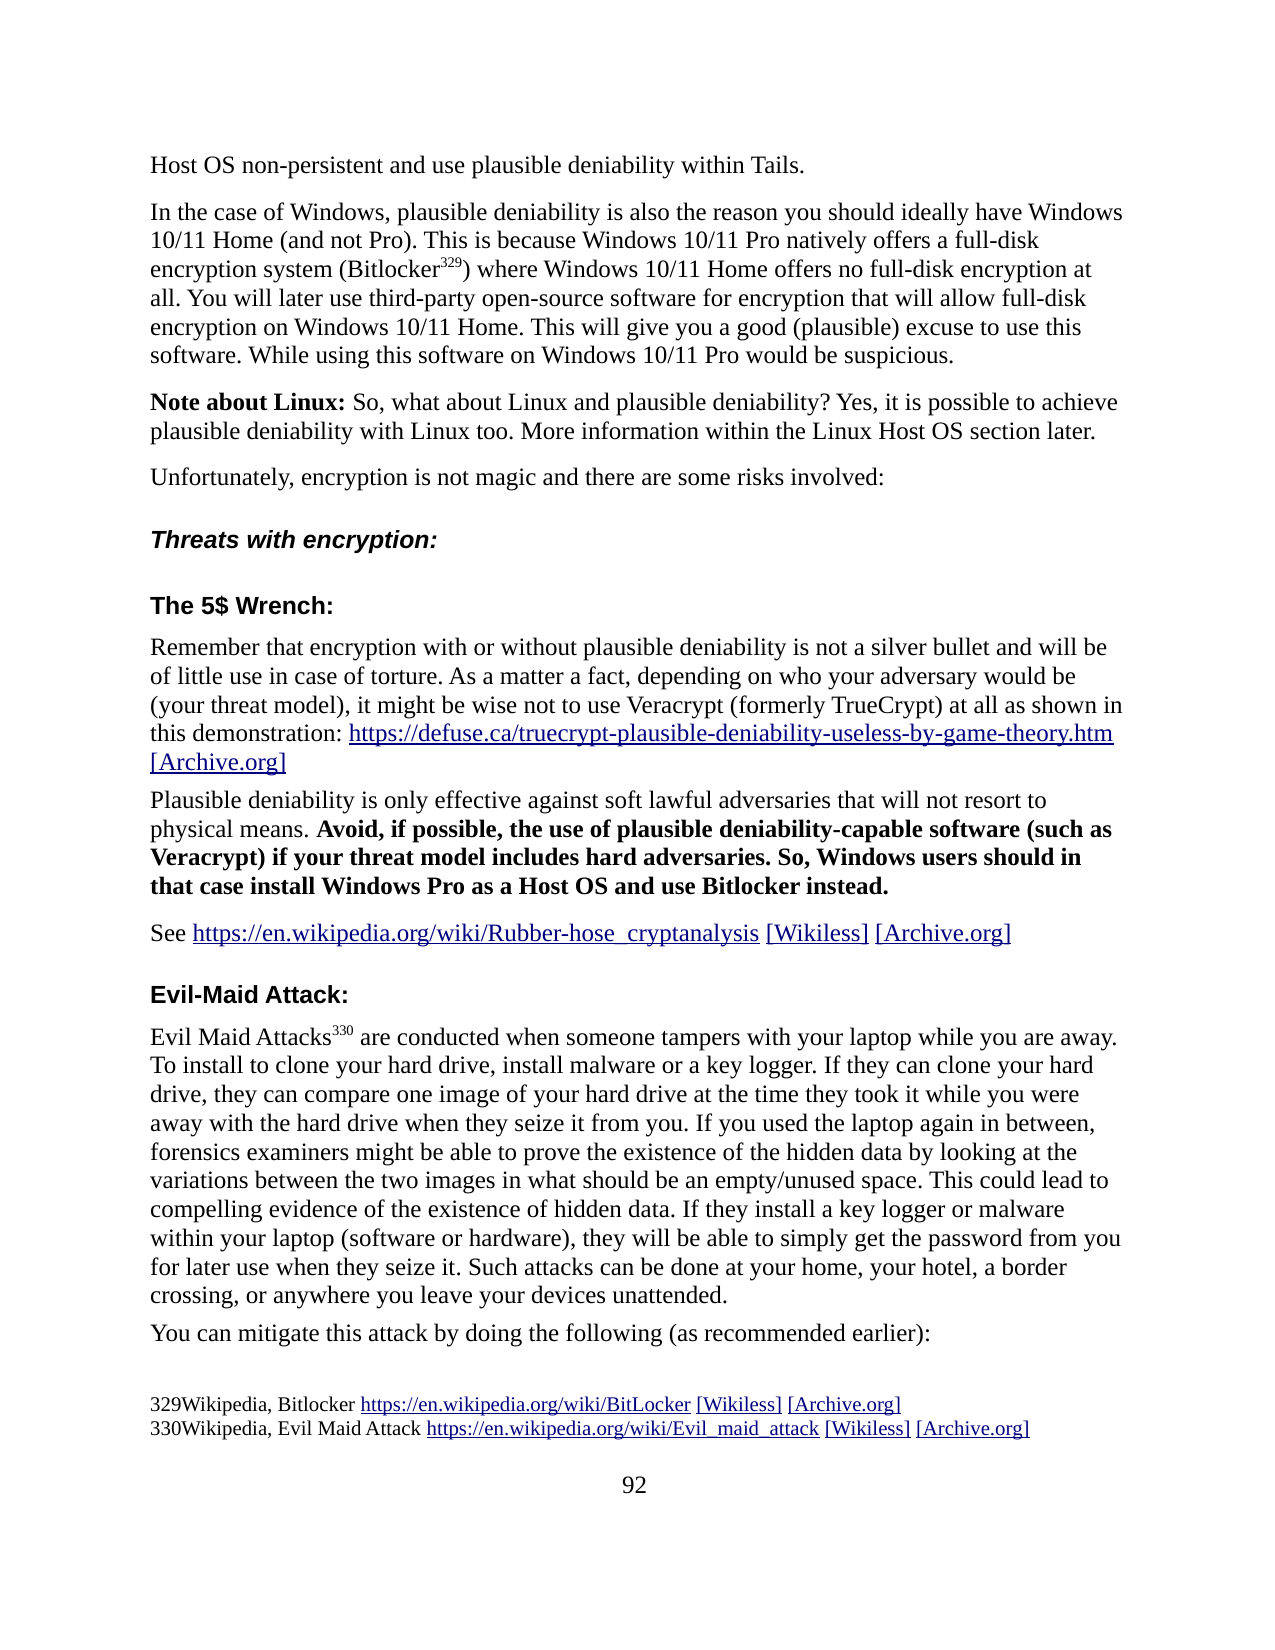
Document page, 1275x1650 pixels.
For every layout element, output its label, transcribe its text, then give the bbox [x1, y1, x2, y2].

subtitle Threats with encryption: [150, 525, 1125, 554]
text Remember that encryption with or without plausible deniability is not a silver bullet and will be of little use in case of torture. As a matter a fact, depending on who your adversary would be (your threat model), it might be wise not to use Veracrypt (formerly TrueCrypt) at all as shown in this demonstration: https://defuse.ca/truecrypt-plausible-deniability-useless-by-game-theory.htm [Archive.org] [150, 632, 1125, 776]
text You can mitigate this attack by doing the following (as recommended earlier): [150, 1318, 1125, 1347]
text Host OS non-persistent and use plausible deniability within Tails. [150, 150, 1125, 179]
text Note about Linux: So, what about Linux and plausible deniability? Yes, it is possible to achieve plausible deniability with Linux too. More information within the Linux Host OS section later. [150, 387, 1125, 444]
text Evil Maid Attacks are conducted when someone tampers with your laptop while you are away. To install to clone your hard drive, install malware or a key logger. If they can clone your hard drive, they can compare one image of your hard drive at the time they took it while you were away with the hard drive when they seize it from you. If you used the laptop again in between, forensics examiners might be able to prove the existence of the hidden data by looking at the variations between the two images in what should be an empty/unused space. This could lead to compelling evidence of the existence of hidden data. If they install a key logger or malware within your laptop (software or hardware), they will be able to simply get the password from you for later use when they seize it. Such attacks can be done at your home, your hotel, a border crossing, or anywhere you leave your devices unattended. [150, 1022, 1125, 1309]
text Unfortunately, encryption is not magic and there are some risks involved: [150, 462, 1125, 491]
text Plausible deniability is only effective against soft lawful adversaries that will not resort to physical means. Avoid, if possible, the use of plausible deniability-capable software (such as Veracrypt) if your threat model includes hard adversaries. So, Windows users should in that case install Windows Pro as a Host OS and use Bitlocker instead. [150, 785, 1125, 900]
text Wikipedia, Evil Maid Attack https://en.wikipedia.org/wiki/Evil_maid_attack [Wikiless] [Archive.org] [150, 1416, 1125, 1440]
text Wikipedia, Bitlocker https://en.wikipedia.org/wiki/BitLocker [Wikiless] [Archive.org] [150, 1392, 1125, 1416]
text See https://en.wikipedia.org/wiki/Rubber-hose_cryptanalysis [Wikiless] [Archive.org] [150, 918, 1125, 947]
subtitle Evil-Maid Attack: [150, 981, 1125, 1009]
subtitle The 5$ Wrench: [150, 591, 1125, 620]
text In the case of Windows, plausible deniability is also the reason you should ideally have Windows 10/11 Home (and not Pro). This is because Windows 10/11 Pro natively offers a full-disk encryption system (Bitlocker) where Windows 10/11 Home offers no full-disk encryption at all. You will later use third-party open-source software for encryption that will allow full-disk encryption on Windows 10/11 Home. This will give you a good (plausible) excuse to use this software. While using this software on Windows 10/11 Pro would be suspicious. [150, 197, 1125, 369]
